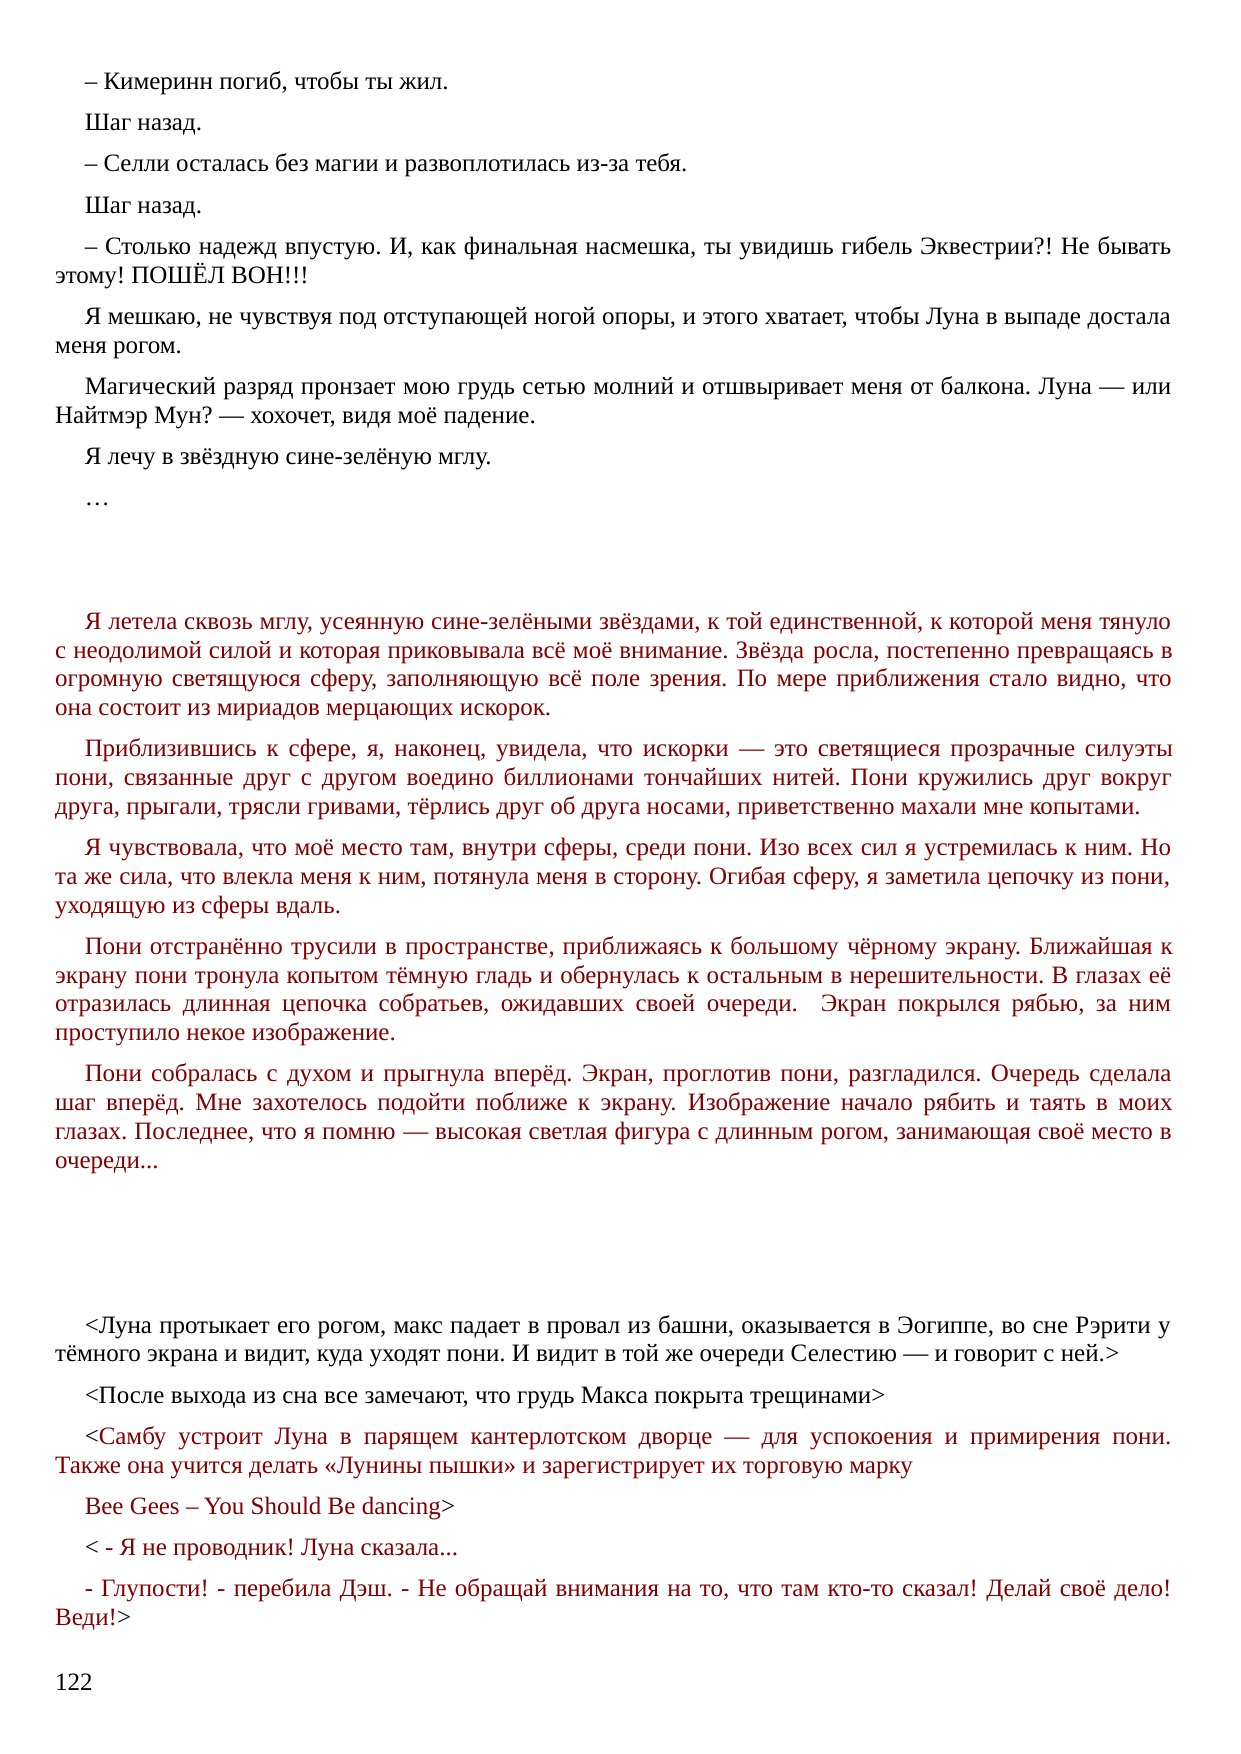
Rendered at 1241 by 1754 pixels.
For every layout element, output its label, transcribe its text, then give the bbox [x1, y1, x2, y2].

text <После выхода из сна все замечают, что грудь Макса покрыта трещинами> [55, 1380, 1173, 1408]
text < - Я не проводник! Луна сказала... [55, 1532, 1173, 1561]
text Приблизившись к сфере, я, наконец, увидела, что искорки — это светящиеся прозрачные силуэты пони, связанные друг с другом воедино биллионами тончайших нитей. Пони кружились друг вокруг друга, прыгали, трясли гривами, тёрлись друг об друга носами, приветственно махали мне копытами. [55, 733, 1173, 820]
text Пони отстранённо трусили в пространстве, приближаясь к большому чёрному экрану. Ближайшая к экрану пони тронула копытом тёмную гладь и обернулась к остальным в нерешительности. В глазах её отразилась длинная цепочка собратьев, ожидавших своей очереди. Экран покрылся рябью, за ним проступило некое изображение. [55, 931, 1173, 1046]
text Шаг назад. [55, 107, 1173, 136]
text … [55, 482, 1173, 511]
text Я летела сквозь мглу, усеянную сине-зелёными звёздами, к той единственной, к которой меня тянуло с неодолимой силой и которая приковывала всё моё внимание. Звёзда росла, постепенно превращаясь в огромную светящуюся сферу, заполняющую всё поле зрения. По мере приближения стало видно, что она состоит из мириадов мерцающих искорок. [55, 606, 1173, 721]
text <Луна протыкает его рогом, макс падает в провал из башни, оказывается в Эогиппе, во сне Рэрити у тёмного экрана и видит, куда уходят пони. И видит в той же очереди Селестию — и говорит с ней.> [55, 1310, 1173, 1367]
text Я мешкаю, не чувствуя под отступающей ногой опоры, и этого хватает, чтобы Луна в выпаде достала меня рогом. [55, 301, 1173, 358]
text - Глупости! - перебила Дэш. - Не обращай внимания на то, что там кто-то сказал! Делай своё дело! Веди!> [55, 1573, 1173, 1631]
text Магический разряд пронзает мою грудь сетью молний и отшвыривает меня от балкона. Луна — или Найтмэр Мун? — хохочет, видя моё падение. [55, 371, 1173, 428]
text Пони собралась с духом и прыгнула вперёд. Экран, проглотив пони, разгладился. Очередь сделала шаг вперёд. Мне захотелось подойти поближе к экрану. Изображение начало рябить и таять в моих глазах. Последнее, что я помню — высокая светлая фигура с длинным рогом, занимающая своё место в очереди... [55, 1058, 1173, 1173]
text Я чувствовала, что моё место там, внутри сферы, среди пони. Изо всех сил я устремилась к ним. Но та же сила, что влекла меня к ним, потянула меня в сторону. Огибая сферу, я заметила цепочку из пони, уходящую из сферы вдаль. [55, 832, 1173, 918]
text Bee Gees – You Should Be dancing> [55, 1491, 1173, 1520]
text <Самбу устроит Луна в парящем кантерлотском дворце — для успокоения и примирения пони. Также она учится делать «Лунины пышки» и зарегистрирует их торговую марку [55, 1421, 1173, 1478]
text Шаг назад. [55, 190, 1173, 218]
text Я лечу в звёздную сине-зелёную мглу. [55, 441, 1173, 470]
text – Селли осталась без магии и развоплотилась из-за тебя. [55, 148, 1173, 177]
text – Столько надежд впустую. И, как финальная насмешка, ты увидишь гибель Эквестрии?! Не бывать этому! ПОШЁЛ ВОН!!! [55, 231, 1173, 288]
text – Кимеринн погиб, чтобы ты жил. [55, 66, 1173, 95]
